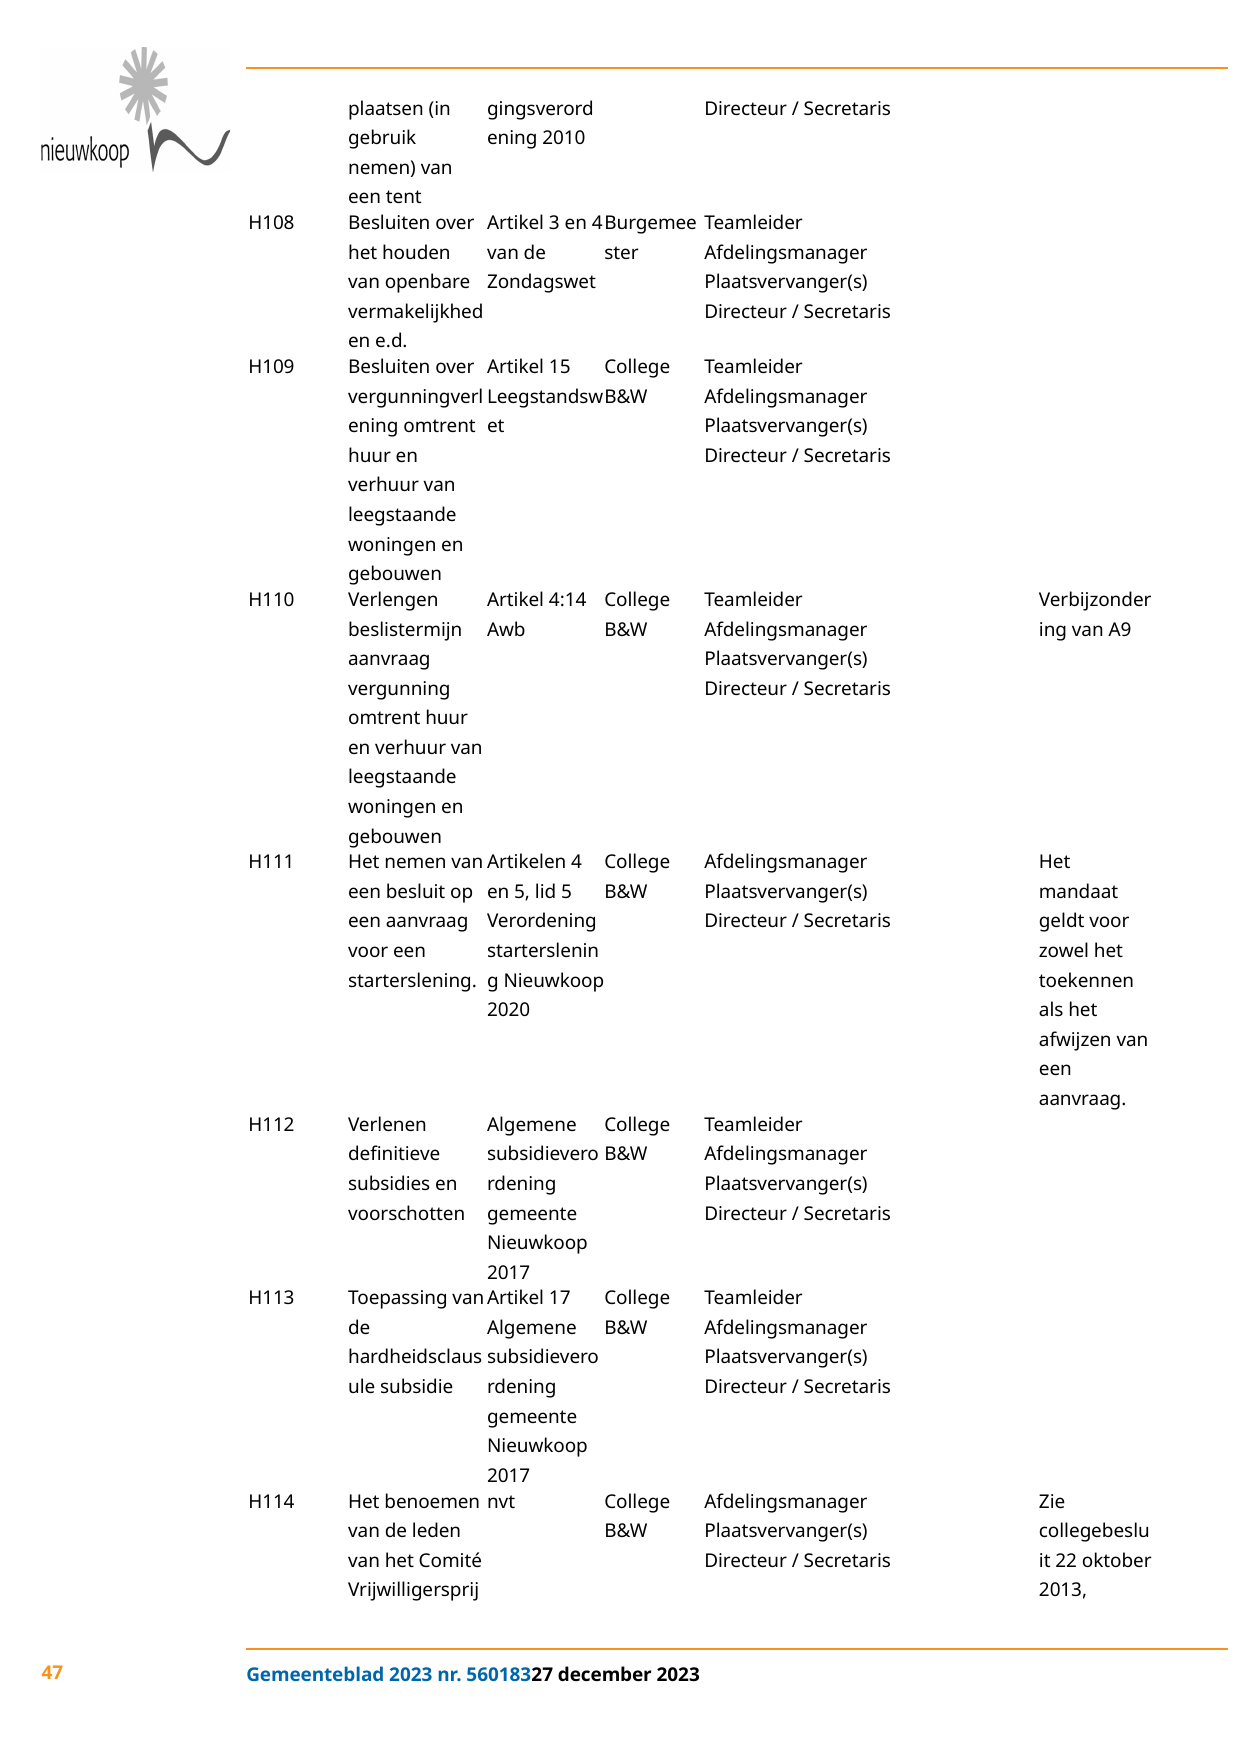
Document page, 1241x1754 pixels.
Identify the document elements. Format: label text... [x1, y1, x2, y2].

table_cell gingsverordening 2010 [487, 95, 604, 209]
table_cell [1039, 1111, 1152, 1284]
table_cell Teamleider Afdelingsmanager Plaatsvervanger(s) Directeur / Secretaris [704, 353, 939, 586]
table_cell College B&W [604, 586, 704, 848]
table_cell Teamleider Afdelingsmanager Plaatsvervanger(s) Directeur / Secretaris [704, 1285, 939, 1488]
table_cell Verbijzondering van A9 [1039, 586, 1152, 848]
table_cell Besluiten over vergunningverlening omtrent huur en verhuur van leegstaande woningen en gebouwen [348, 353, 487, 586]
table_cell College B&W [604, 849, 704, 1111]
table_cell Afdelingsmanager Plaatsvervanger(s) Directeur / Secretaris [704, 849, 939, 1111]
table_cell [604, 95, 704, 209]
table_cell Artikel 15 Leegstandswet [487, 353, 604, 586]
table_cell Teamleider Afdelingsmanager Plaatsvervanger(s) Directeur / Secretaris [704, 209, 939, 353]
table_cell College B&W [604, 1488, 704, 1602]
table_cell Artikel 3 en 4 van de Zondagswet [487, 209, 604, 353]
table_cell Algemene subsidieverordening gemeente Nieuwkoop 2017 [487, 1111, 604, 1284]
table_cell Het mandaat geldt voor zowel het toekennen als het afwijzen van een aanvraag. [1039, 849, 1152, 1111]
table_cell H110 [248, 586, 348, 848]
table_cell [1039, 353, 1152, 586]
table_cell College B&W [604, 353, 704, 586]
table_cell Teamleider Afdelingsmanager Plaatsvervanger(s) Directeur / Secretaris [704, 586, 939, 848]
table_cell Besluiten over het houden van openbare vermakelijkheden e.d. [348, 209, 487, 353]
table_cell Artikel 17 Algemene subsidieverordening gemeente Nieuwkoop 2017 [487, 1285, 604, 1488]
table_cell plaatsen (in gebruik nemen) van een tent [348, 95, 487, 209]
table_cell [939, 586, 1039, 848]
table_cell [939, 95, 1039, 209]
table_cell H112 [248, 1111, 348, 1284]
table_cell [1039, 1285, 1152, 1488]
table_cell [1039, 95, 1152, 209]
table_cell nvt [487, 1488, 604, 1602]
table_cell H113 [248, 1285, 348, 1488]
table_cell Het benoemen van de leden van het Comité Vrijwilligersprij [348, 1488, 487, 1602]
picture [41, 47, 231, 172]
table_cell [939, 353, 1039, 586]
table_cell [939, 1285, 1039, 1488]
table_cell H114 [248, 1488, 348, 1602]
table_cell H109 [248, 353, 348, 586]
table_cell Het nemen van een besluit op een aanvraag voor een starterslening. [348, 849, 487, 1111]
table_cell [939, 1111, 1039, 1284]
table_cell Verlengen beslistermijn aanvraag vergunning omtrent huur en verhuur van leegstaande woningen en gebouwen [348, 586, 487, 848]
table_cell Toepassing van de hardheidsclausule subsidie [348, 1285, 487, 1488]
table_cell Artikel 4:14 Awb [487, 586, 604, 848]
table_cell Verlenen definitieve subsidies en voorschotten [348, 1111, 487, 1284]
table_cell [248, 95, 348, 209]
table_cell Afdelingsmanager Plaatsvervanger(s) Directeur / Secretaris [704, 1488, 939, 1602]
table_cell H108 [248, 209, 348, 353]
table_cell Artikelen 4 en 5, lid 5 Verordening starterslening Nieuwkoop 2020 [487, 849, 604, 1111]
table_cell H111 [248, 849, 348, 1111]
table_cell [939, 209, 1039, 353]
table_cell College B&W [604, 1111, 704, 1284]
table_cell Zie collegebesluit 22 oktober 2013, [1039, 1488, 1152, 1602]
table_cell [939, 849, 1039, 1111]
table_cell [1039, 209, 1152, 353]
table_cell Teamleider Afdelingsmanager Plaatsvervanger(s) Directeur / Secretaris [704, 1111, 939, 1284]
table_cell College B&W [604, 1285, 704, 1488]
table_cell [939, 1488, 1039, 1602]
table_cell Directeur / Secretaris [704, 95, 939, 209]
table_cell Burgemeester [604, 209, 704, 353]
